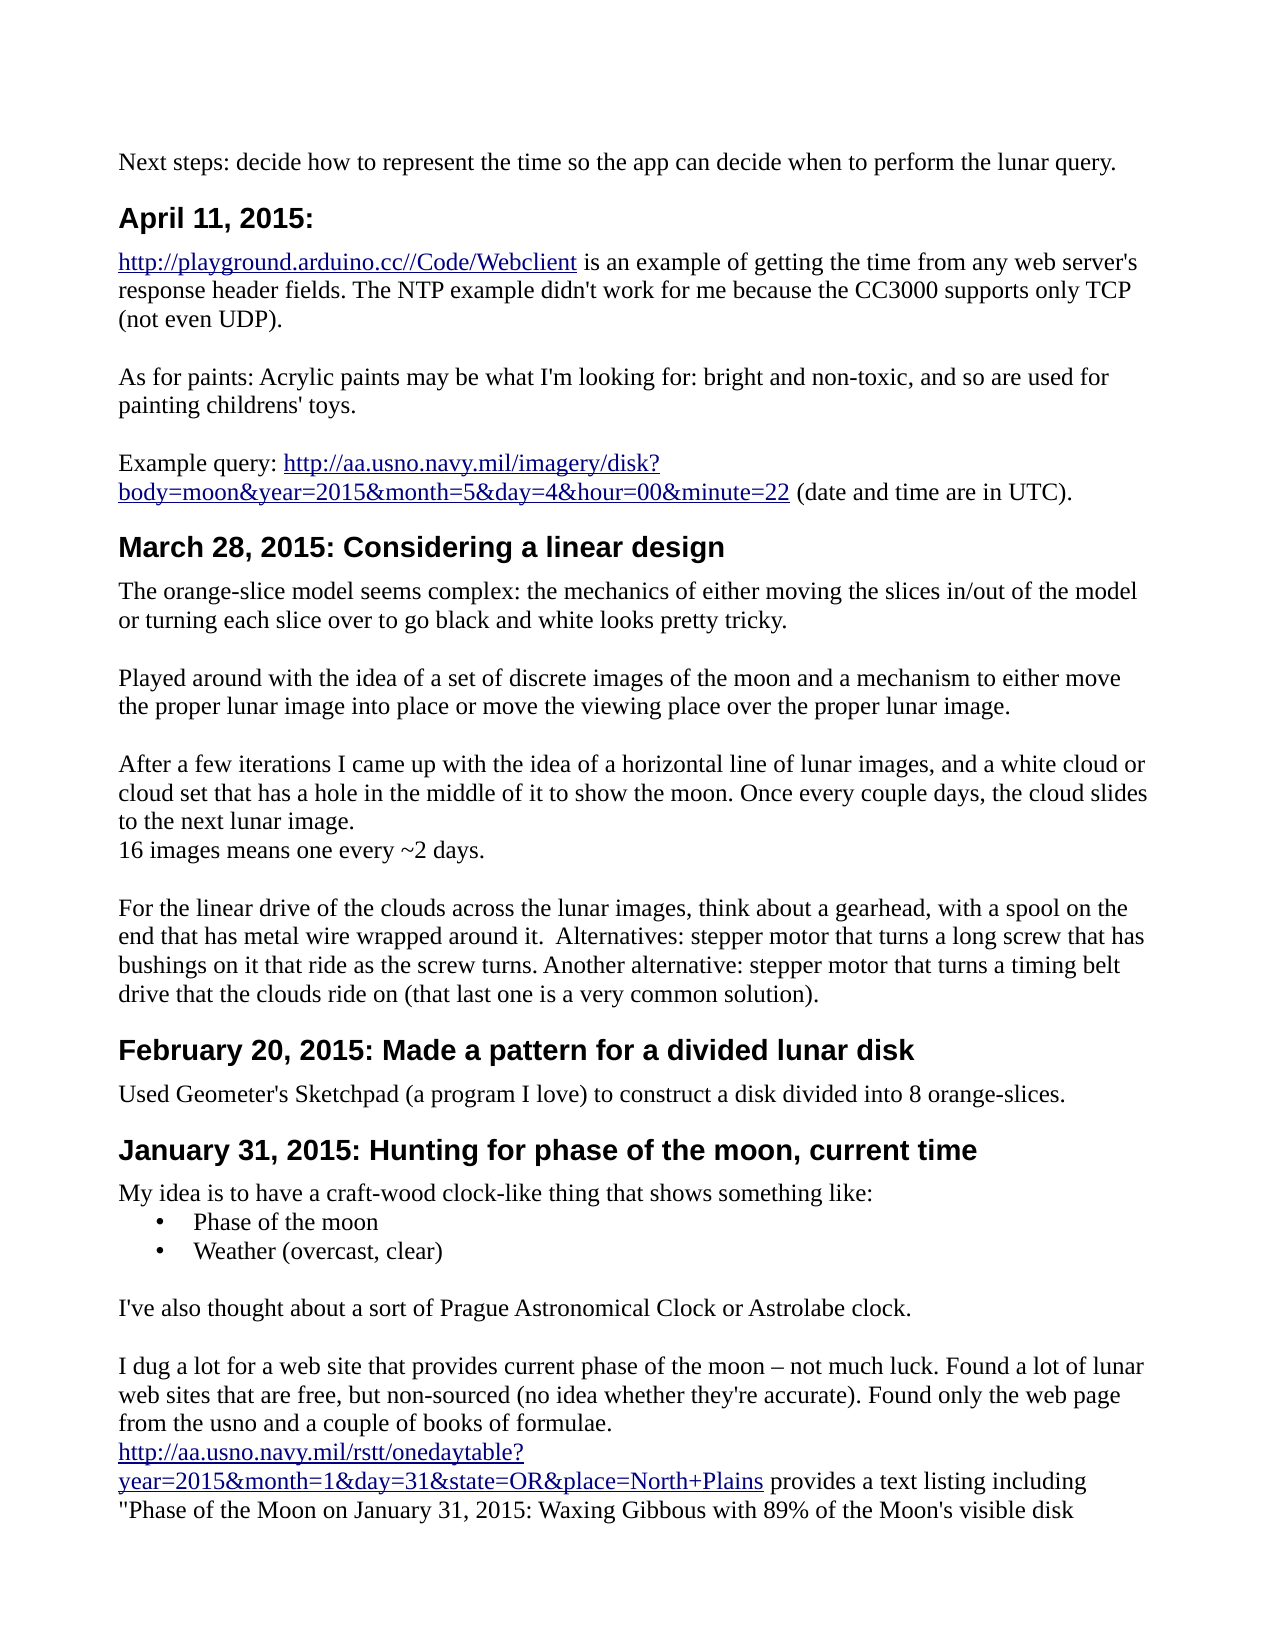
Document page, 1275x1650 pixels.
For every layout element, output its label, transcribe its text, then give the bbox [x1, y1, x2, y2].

text My idea is to have a craft-wood clock-like thing that shows something like: [118, 1178, 1157, 1207]
text The orange-slice model seems complex: the mechanics of either moving the slices in/out of the model or turning each slice over to go black and white looks pretty tricky. [118, 576, 1157, 634]
text Example query: http://aa.usno.navy.mil/imagery/disk?body=moon&year=2015&month=5&day=4&hour=00&minute=22 (date and time are in UTC). [118, 448, 1157, 505]
text As for paints: Acrylic paints may be what I'm looking for: bright and non-toxic, and so are used for painting childrens' toys. [118, 362, 1157, 419]
subtitle March 28, 2015: Considering a linear design [118, 530, 1157, 564]
text I've also thought about a sort of Prague Astronomical Clock or Astrolabe clock. [118, 1293, 1157, 1322]
subtitle January 31, 2015: Hunting for phase of the moon, current time [118, 1132, 1157, 1166]
text I dug a lot for a web site that provides current phase of the moon – not much luck. Found a lot of lunar web sites that are free, but non-sourced (no idea whether they're accurate). Found only the web page from the usno and a couple of books of formulae. [118, 1351, 1157, 1437]
list Phase of the moon [156, 1207, 1157, 1236]
text For the linear drive of the clouds across the lunar images, think about a gearhead, with a spool on the end that has metal wire wrapped around it. Alternatives: stepper motor that turns a long screw that has bushings on it that ride as the screw turns. Another alternative: stepper motor that turns a timing belt drive that the clouds ride on (that last one is a very common solution). [118, 893, 1157, 1008]
text Used Geometer's Sketchpad (a program I love) to construct a disk divided into 8 orange-slices. [118, 1079, 1157, 1107]
subtitle February 20, 2015: Made a pattern for a divided lunar disk [118, 1033, 1157, 1066]
text Next steps: decide how to represent the time so the app can decide when to perform the lunar query. [118, 147, 1157, 176]
list Weather (overcast, clear) [156, 1236, 1157, 1265]
text http://aa.usno.navy.mil/rstt/onedaytable?year=2015&month=1&day=31&state=OR&place=North+Plains provides a text listing including "Phase of the Moon on January 31, 2015: Waxing Gibbous with 89% of the Moon's visible disk [118, 1437, 1157, 1523]
text http://playground.arduino.cc//Code/Webclient is an example of getting the time from any web server's response header fields. The NTP example didn't work for me because the CC3000 supports only TCP (not even UDP). [118, 247, 1157, 333]
text 16 images means one every ~2 days. [118, 835, 1157, 864]
text Played around with the idea of a set of discrete images of the moon and a mechanism to either move the proper lunar image into place or move the viewing place over the proper lunar image. [118, 663, 1157, 720]
text After a few iterations I came up with the idea of a horizontal line of lunar images, and a white cloud or cloud set that has a hole in the middle of it to show the moon. Once every couple days, the cloud slides to the next lunar image. [118, 749, 1157, 835]
subtitle April 11, 2015: [118, 201, 1157, 234]
